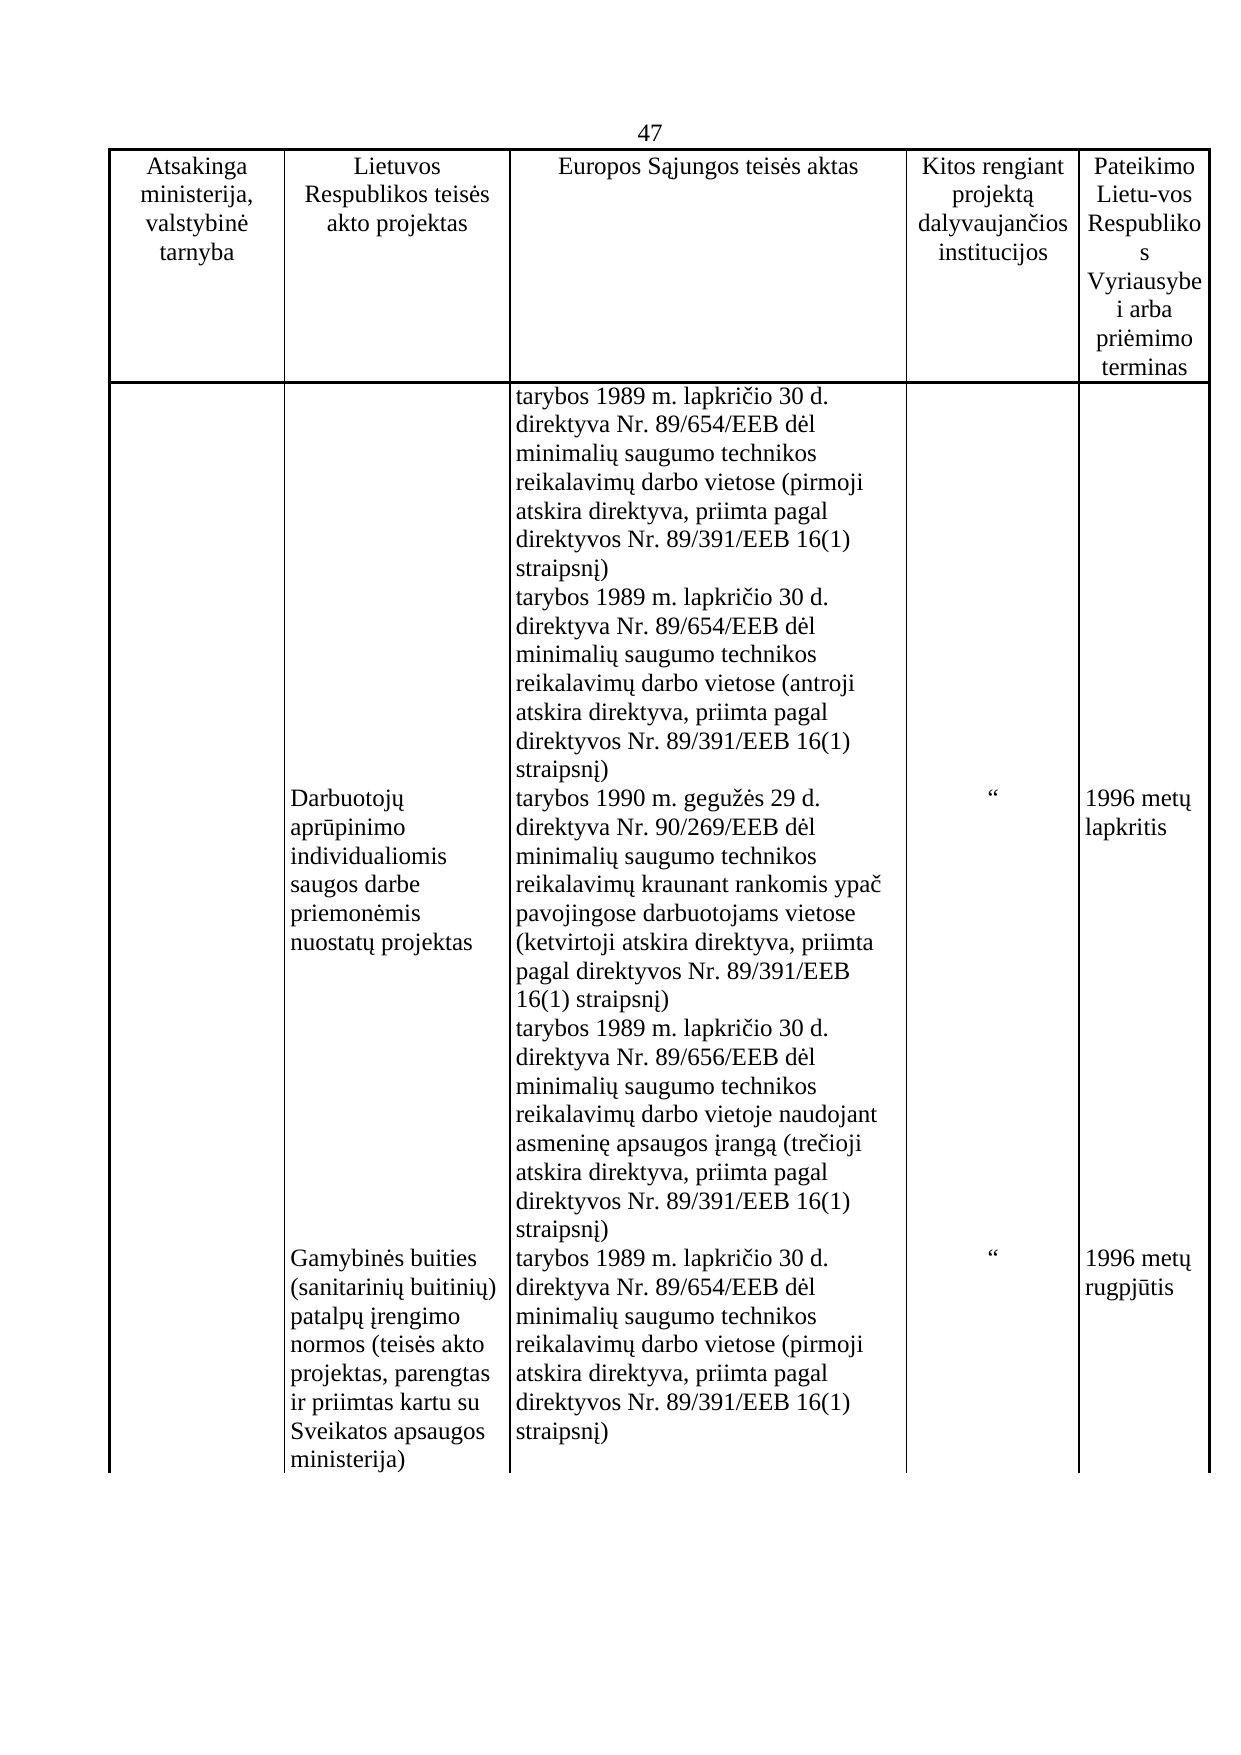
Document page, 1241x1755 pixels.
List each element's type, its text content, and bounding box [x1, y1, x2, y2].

table_cell [285, 1013, 509, 1243]
table_cell [285, 582, 509, 783]
table_cell 1996 metų rugpjūtis [1080, 1243, 1208, 1473]
table_header Lietuvos Respublikos teisės akto projektas [285, 151, 509, 381]
table_cell tarybos 1989 m. lapkričio 30 d. direktyva Nr. 89/656/EEB dėl minimalių saugumo technikos reikalavimų darbo vietoje naudojant asmeninę apsaugos įrangą (trečioji atskira direktyva, priimta pagal direktyvos Nr. 89/391/EEB 16(1) straipsnį) [511, 1013, 906, 1243]
table_cell [285, 384, 509, 582]
table_cell tarybos 1989 m. lapkričio 30 d. direktyva Nr. 89/654/EEB dėl minimalių saugumo technikos reikalavimų darbo vietose (pirmoji atskira direktyva, priimta pagal direktyvos Nr. 89/391/EEB 16(1) straipsnį) [511, 384, 906, 582]
table_cell “ [907, 1243, 1078, 1473]
table_cell [111, 1013, 284, 1243]
table_cell [1214, 381, 1240, 582]
table_cell tarybos 1990 m. gegužės 29 d. direktyva Nr. 90/269/EEB dėl minimalių saugumo technikos reikalavimų kraunant rankomis ypač pavojingose darbuotojams vietose (ketvirtoji atskira direktyva, priimta pagal direktyvos Nr. 89/391/EEB 16(1) straipsnį) [511, 783, 906, 1013]
table_cell [1080, 1013, 1208, 1243]
table_cell [1214, 783, 1240, 1013]
table_cell [907, 582, 1078, 783]
table_cell [1080, 384, 1208, 582]
table_cell [1214, 582, 1240, 783]
table_cell [907, 384, 1078, 582]
table_cell Gamybinės buities (sanitarinių buitinių) patalpų įrengimo normos (teisės akto projektas, parengtas ir priimtas kartu su Sveikatos apsaugos ministerija) [285, 1243, 509, 1473]
table_cell tarybos 1989 m. lapkričio 30 d. direktyva Nr. 89/654/EEB dėl minimalių saugumo technikos reikalavimų darbo vietose (pirmoji atskira direktyva, priimta pagal direktyvos Nr. 89/391/EEB 16(1) straipsnį) [511, 1243, 906, 1473]
table_header Pateikimo Lietu-vos Respublikos Vyriausybei arba priėmimo terminas [1080, 151, 1208, 381]
table_header Atsakinga ministerija, valstybinė tarnyba [111, 151, 284, 381]
table_cell [111, 384, 284, 582]
table_cell [1080, 582, 1208, 783]
table_cell tarybos 1989 m. lapkričio 30 d. direktyva Nr. 89/654/EEB dėl minimalių saugumo technikos reikalavimų darbo vietose (antroji atskira direktyva, priimta pagal direktyvos Nr. 89/391/EEB 16(1) straipsnį) [511, 582, 906, 783]
table_cell [1214, 1243, 1240, 1473]
table_cell [111, 582, 284, 783]
table_cell [1214, 1013, 1240, 1243]
table_cell [907, 1013, 1078, 1243]
table_cell [111, 783, 284, 1013]
table_cell “ [907, 783, 1078, 1013]
table_cell Darbuotojų aprūpinimo individualiomis saugos darbe priemonėmis nuostatų projektas [285, 783, 509, 1013]
table_header Kitos rengiant projektą dalyvaujančios institucijos [907, 151, 1078, 381]
table_cell 1996 metų lapkritis [1080, 783, 1208, 1013]
table_cell [111, 1243, 284, 1473]
table_header Europos Sąjungos teisės aktas [511, 151, 906, 381]
table_header [1214, 148, 1240, 381]
